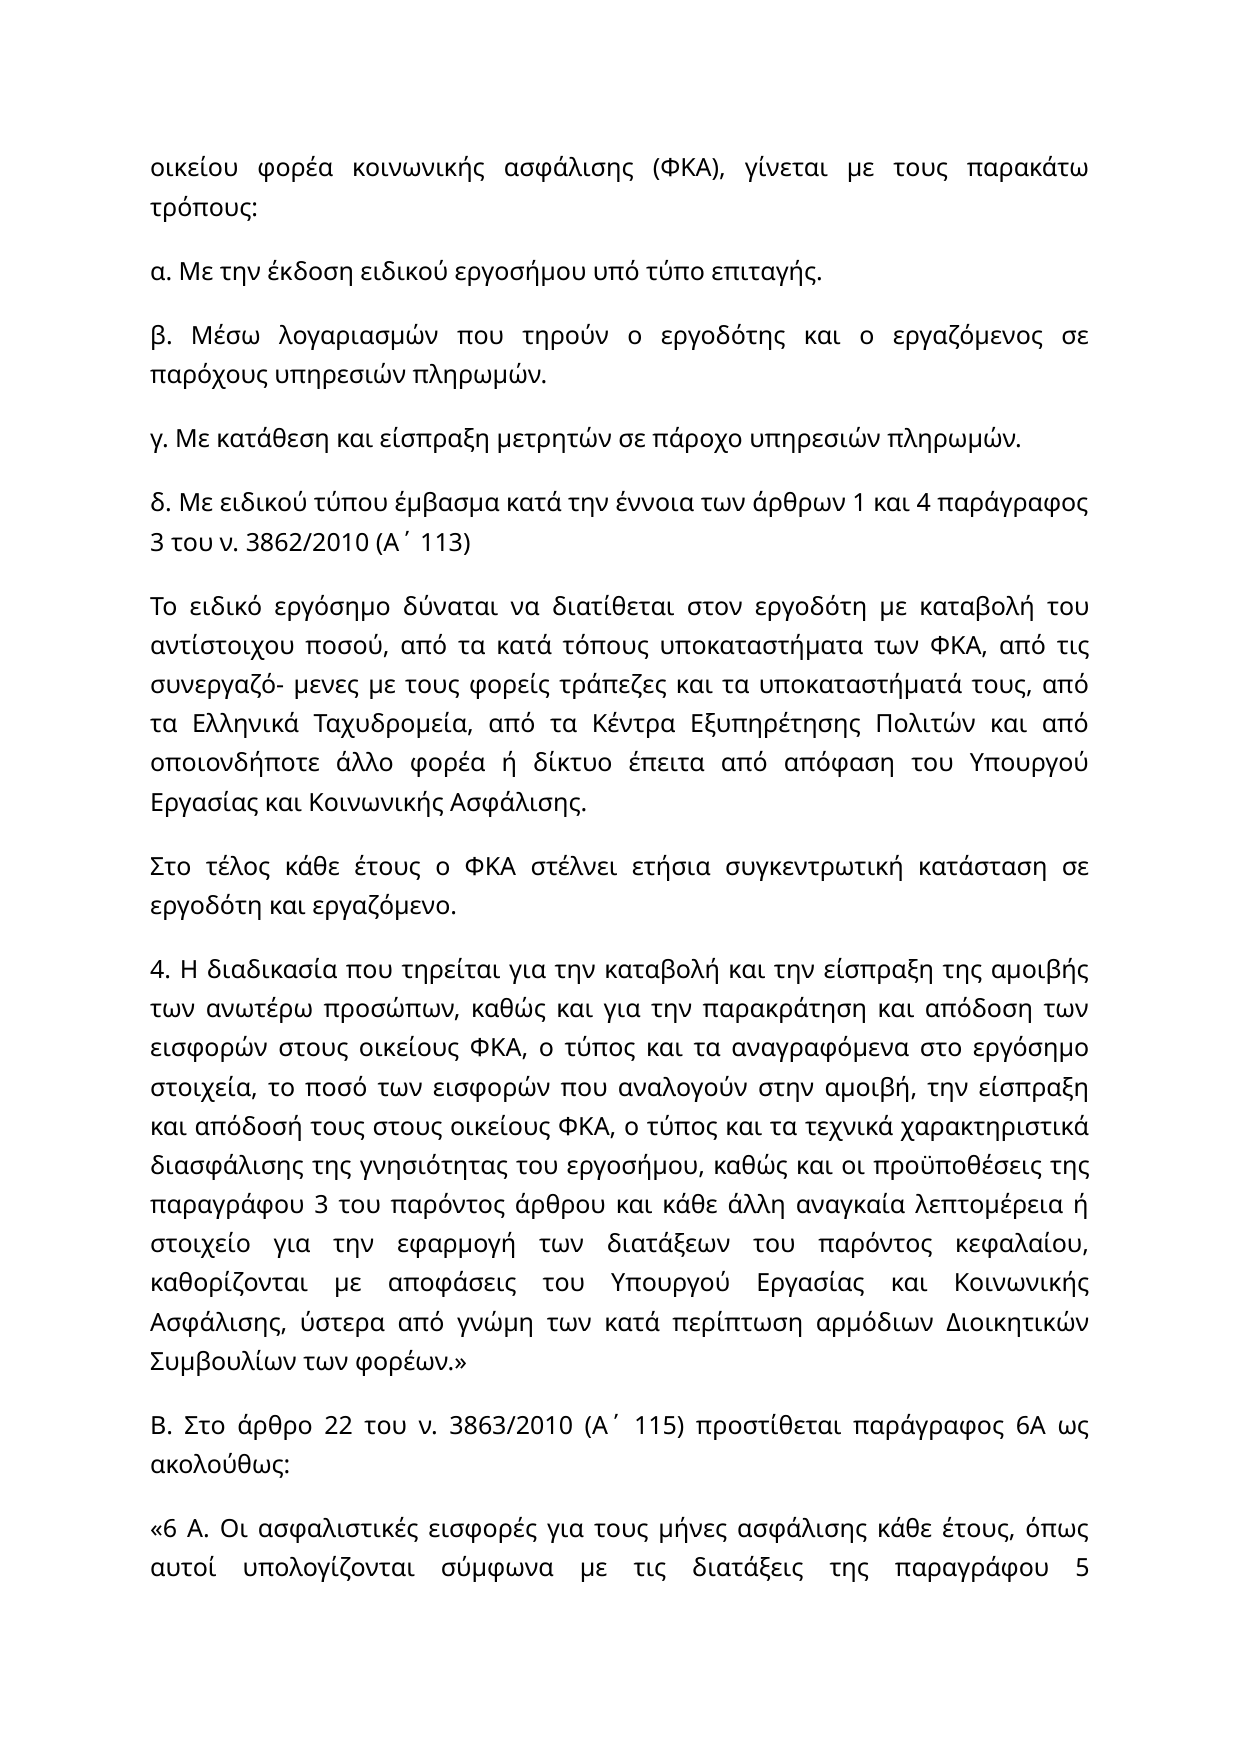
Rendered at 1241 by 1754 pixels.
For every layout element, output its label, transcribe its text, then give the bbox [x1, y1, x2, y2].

text β. Μέσω λογαριασμών που τηρούν ο εργοδότης και ο εργαζόμενος σε παρόχους υπηρεσιών πληρωμών. [150, 317, 1090, 391]
text Το ειδικό εργόσημο δύναται να διατίθεται στον εργοδότη με καταβολή του αντίστοιχου ποσού, από τα κατά τόπους υποκαταστήματα των ΦΚΑ, από τις συνεργαζό- μενες με τους φορείς τράπεζες και τα υποκαταστήματά τους, από τα Ελληνικά Ταχυδρομεία, από τα Κέντρα Εξυπηρέτησης Πολιτών και από οποιονδήποτε άλλο φορέα ή δίκτυο έπειτα από απόφαση του Υπουργού Εργασίας και Κοινωνικής Ασφάλισης. [150, 588, 1090, 818]
text οικείου φορέα κοινωνικής ασφάλισης (ΦΚΑ), γίνεται με τους παρακάτω τρόπους: [150, 150, 1090, 223]
text Στο τέλος κάθε έτους ο ΦΚΑ στέλνει ετήσια συγκεντρωτική κατάσταση σε εργοδότη και εργαζόμενο. [150, 848, 1090, 922]
text Β. Στο άρθρο 22 του ν. 3863/2010 (Α΄ 115) προστίθεται παράγραφος 6Α ως ακολούθως: [150, 1407, 1090, 1481]
text 4. Η διαδικασία που τηρείται για την καταβολή και την είσπραξη της αμοιβής των ανωτέρω προσώπων, καθώς και για την παρακράτηση και απόδοση των εισφορών στους οικείους ΦΚΑ, ο τύπος και τα αναγραφόμενα στο εργόσημο στοιχεία, το ποσό των εισφορών που αναλογούν στην αμοιβή, την είσπραξη και απόδοσή τους στους οικείους ΦΚΑ, ο τύπος και τα τεχνικά χαρακτηριστικά διασφάλισης της γνησιότητας του εργοσήμου, καθώς και οι προϋποθέσεις της παραγράφου 3 του παρόντος άρθρου και κάθε άλλη αναγκαία λεπτομέρεια ή στοιχείο για την εφαρμογή των διατάξεων του παρόντος κεφαλαίου, καθορίζονται με αποφάσεις του Υπουργού Εργασίας και Κοινωνικής Ασφάλισης, ύστερα από γνώμη των κατά περίπτωση αρμόδιων Διοικητικών Συμβουλίων των φορέων.» [150, 952, 1090, 1377]
text δ. Με ειδικού τύπου έμβασμα κατά την έννοια των άρθρων 1 και 4 παράγραφος 3 του ν. 3862/2010 (Α΄ 113) [150, 485, 1090, 558]
text «6 Α. Οι ασφαλιστικές εισφορές για τους μήνες ασφάλισης κάθε έτους, όπως αυτοί υπολογίζονται σύμφωνα με τις διατάξεις της παραγράφου 5 [150, 1511, 1090, 1584]
text α. Με την έκδοση ειδικού εργοσήμου υπό τύπο επιταγής. [150, 253, 1090, 287]
text γ. Με κατάθεση και είσπραξη μετρητών σε πάροχο υπηρεσιών πληρωμών. [150, 421, 1090, 455]
